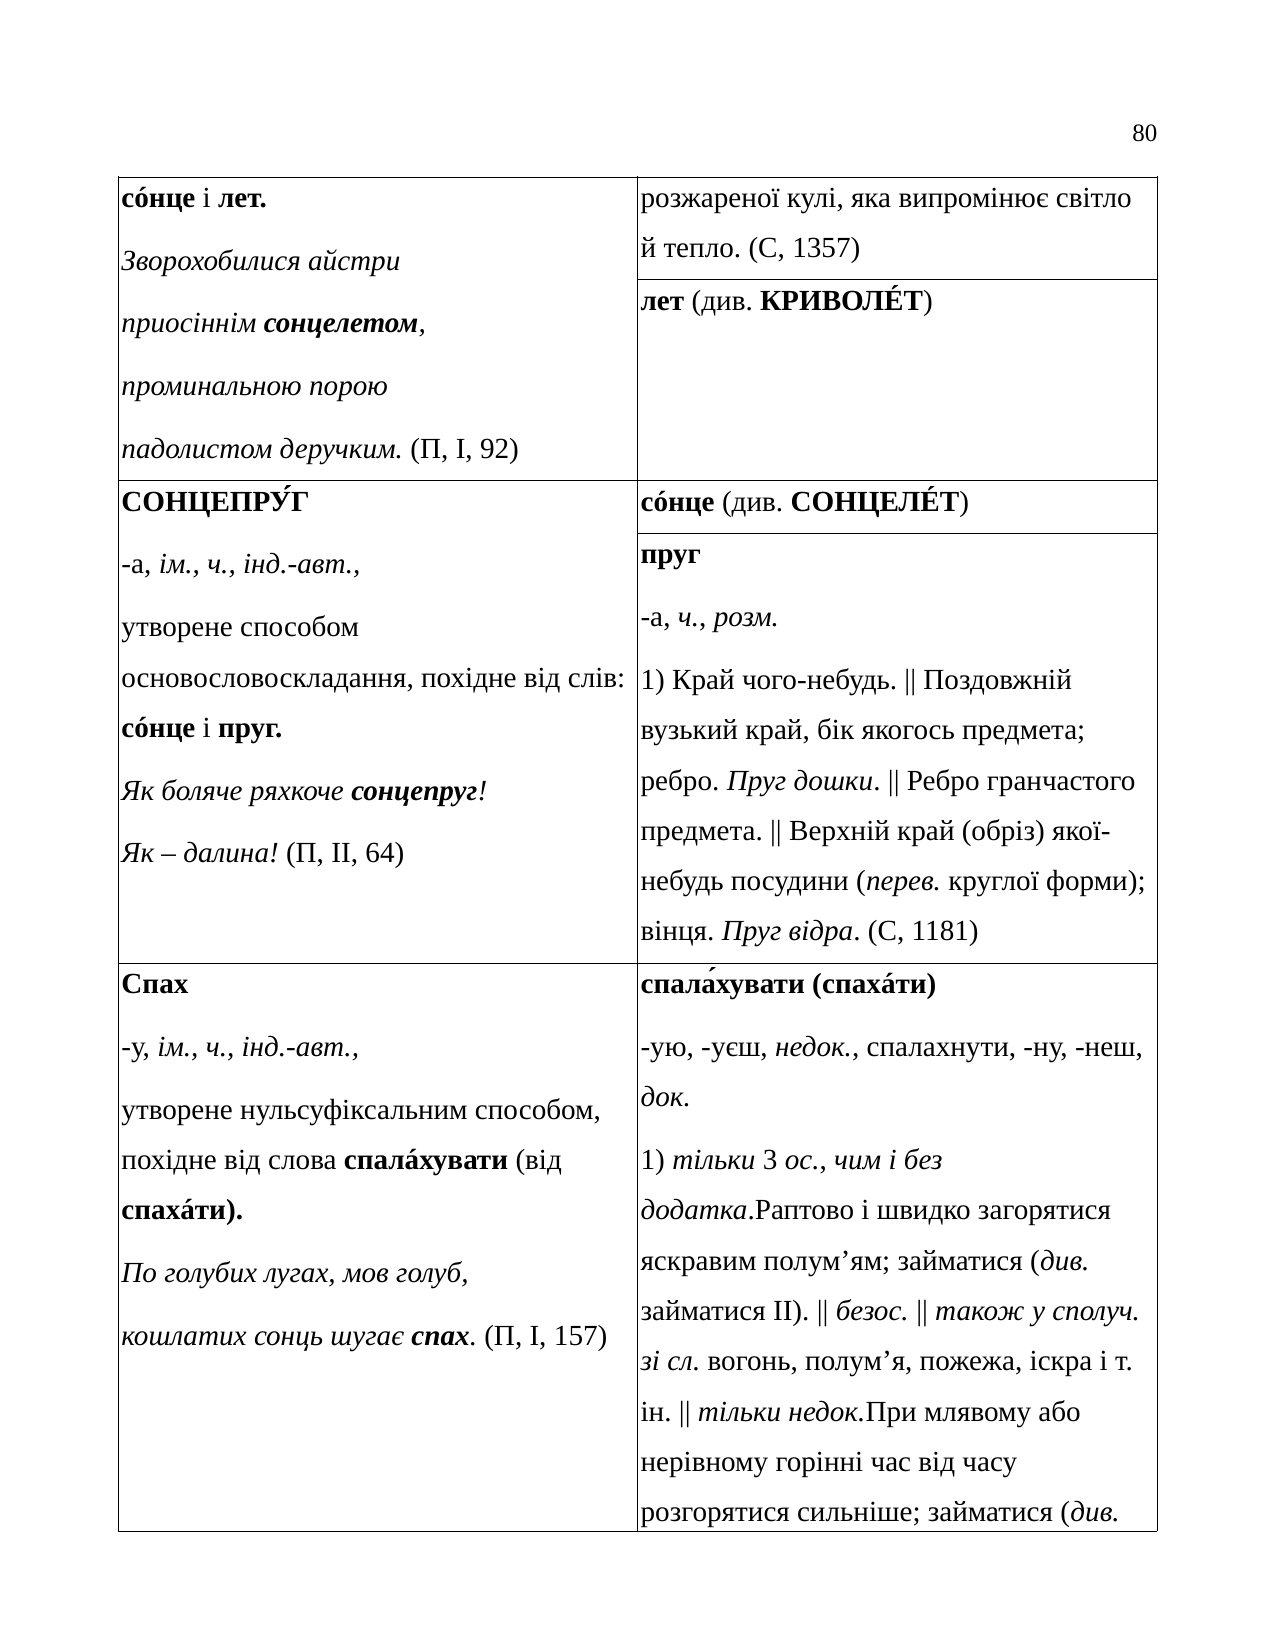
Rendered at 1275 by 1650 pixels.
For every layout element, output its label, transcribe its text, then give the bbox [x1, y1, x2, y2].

table_cell лет (див. КРИВОЛÉТ) [638, 280, 1157, 480]
table_cell розжареної кулі, яка випромінює світло й тепло. (С, 1357) [638, 178, 1157, 279]
table_cell пруг -а, ч., розм. 1) Край чого-небудь. || Поздовжній вузький край, бік якогось предмета; ребро. Пруг дошки. || Ребро гранчастого предмета. || Верхній край (обріз) якої-небудь посудини (перев. круглої форми); вінця. Пруг відра. (С, 1181) [638, 534, 1157, 963]
table_cell СОНЦЕПРУ́́Г -а, ім., ч., інд.-авт., утворене способом основословоскладання, похідне від слів: сóнце і пруг. Як боляче ряхкоче сонцепруг! Як – далина! (П, ІІ, 64) [119, 481, 637, 963]
table_cell спала́хувати (спахáти) -ую, -уєш, недок., спалахнути, -ну, -неш, док. 1) тільки 3 ос., чим і без додатка.Раптово і швидко загорятися яскравим полум’ям; займатися (див. займатися II). || безос. || також у сполуч. зі сл. вогонь, полум’я, пожежа, іскра і т. ін. || тільки недок.При млявому або нерівному горінні час від часу розгорятися сильніше; займатися (див. [638, 964, 1157, 1531]
table_cell Спах -у, ім., ч., інд.-авт., утворене нульсуфіксальним способом, похідне від слова спалáхувати (від спахáти). По голубих лугах, мов голуб, кошлатих сонць шугає спах. (П, І, 157) [119, 964, 637, 1531]
table_cell сóнце (див. СОНЦЕЛÉТ) [638, 481, 1157, 533]
table_cell сóнце і лет. Зворохобилися айстри приосіннім сонцелетом, проминальною порою падолистом деручким. (П, І, 92) [119, 178, 637, 480]
